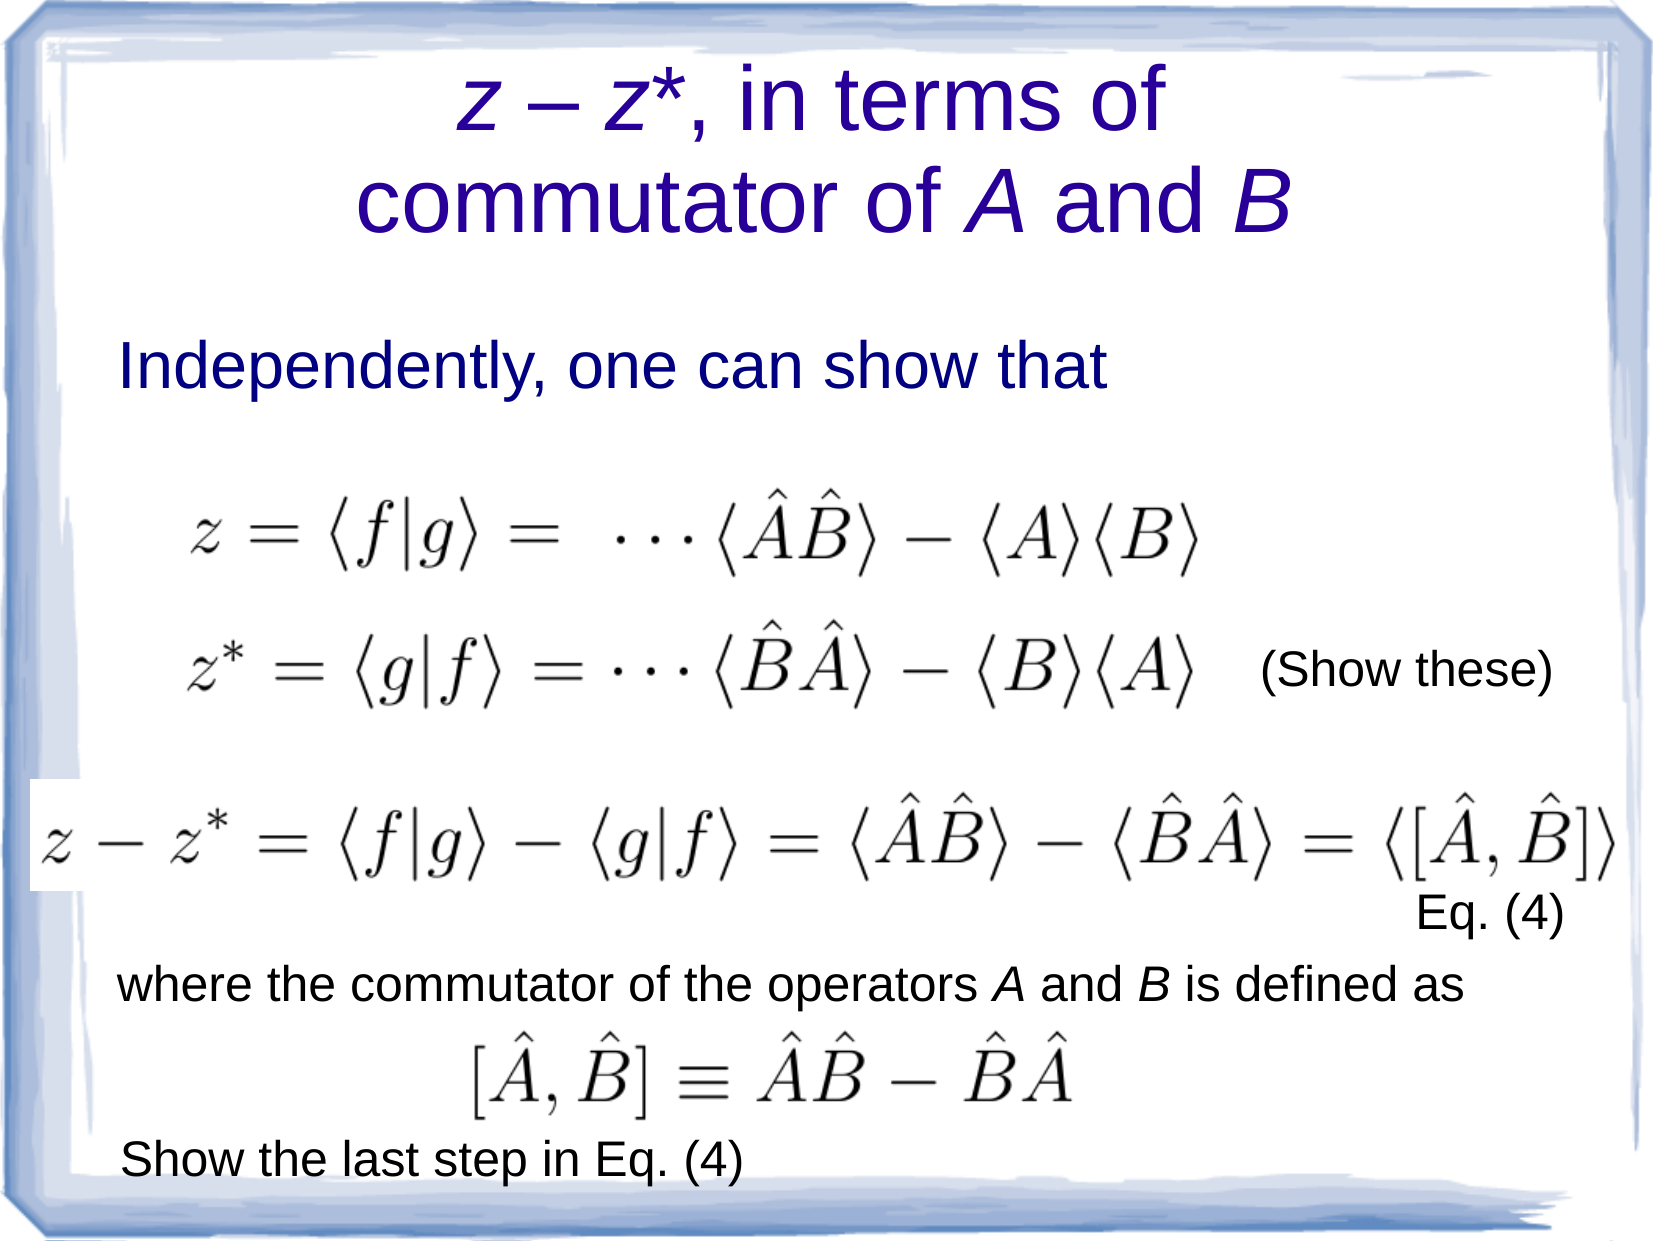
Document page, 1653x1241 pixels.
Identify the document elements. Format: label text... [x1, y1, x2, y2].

text_box (Show these) [1245, 634, 1623, 706]
list Independently, one can show that [117, 324, 1567, 436]
picture [0, 0, 1653, 1241]
text_box Show the last step in Eq. (4) [105, 1125, 828, 1226]
text_box where the commutator of the operators A and B is defined as [102, 949, 1546, 1021]
text_box Eq. (4) [1400, 877, 1627, 948]
title z – z*, in terms of commutator of A and B [82, 48, 1567, 254]
